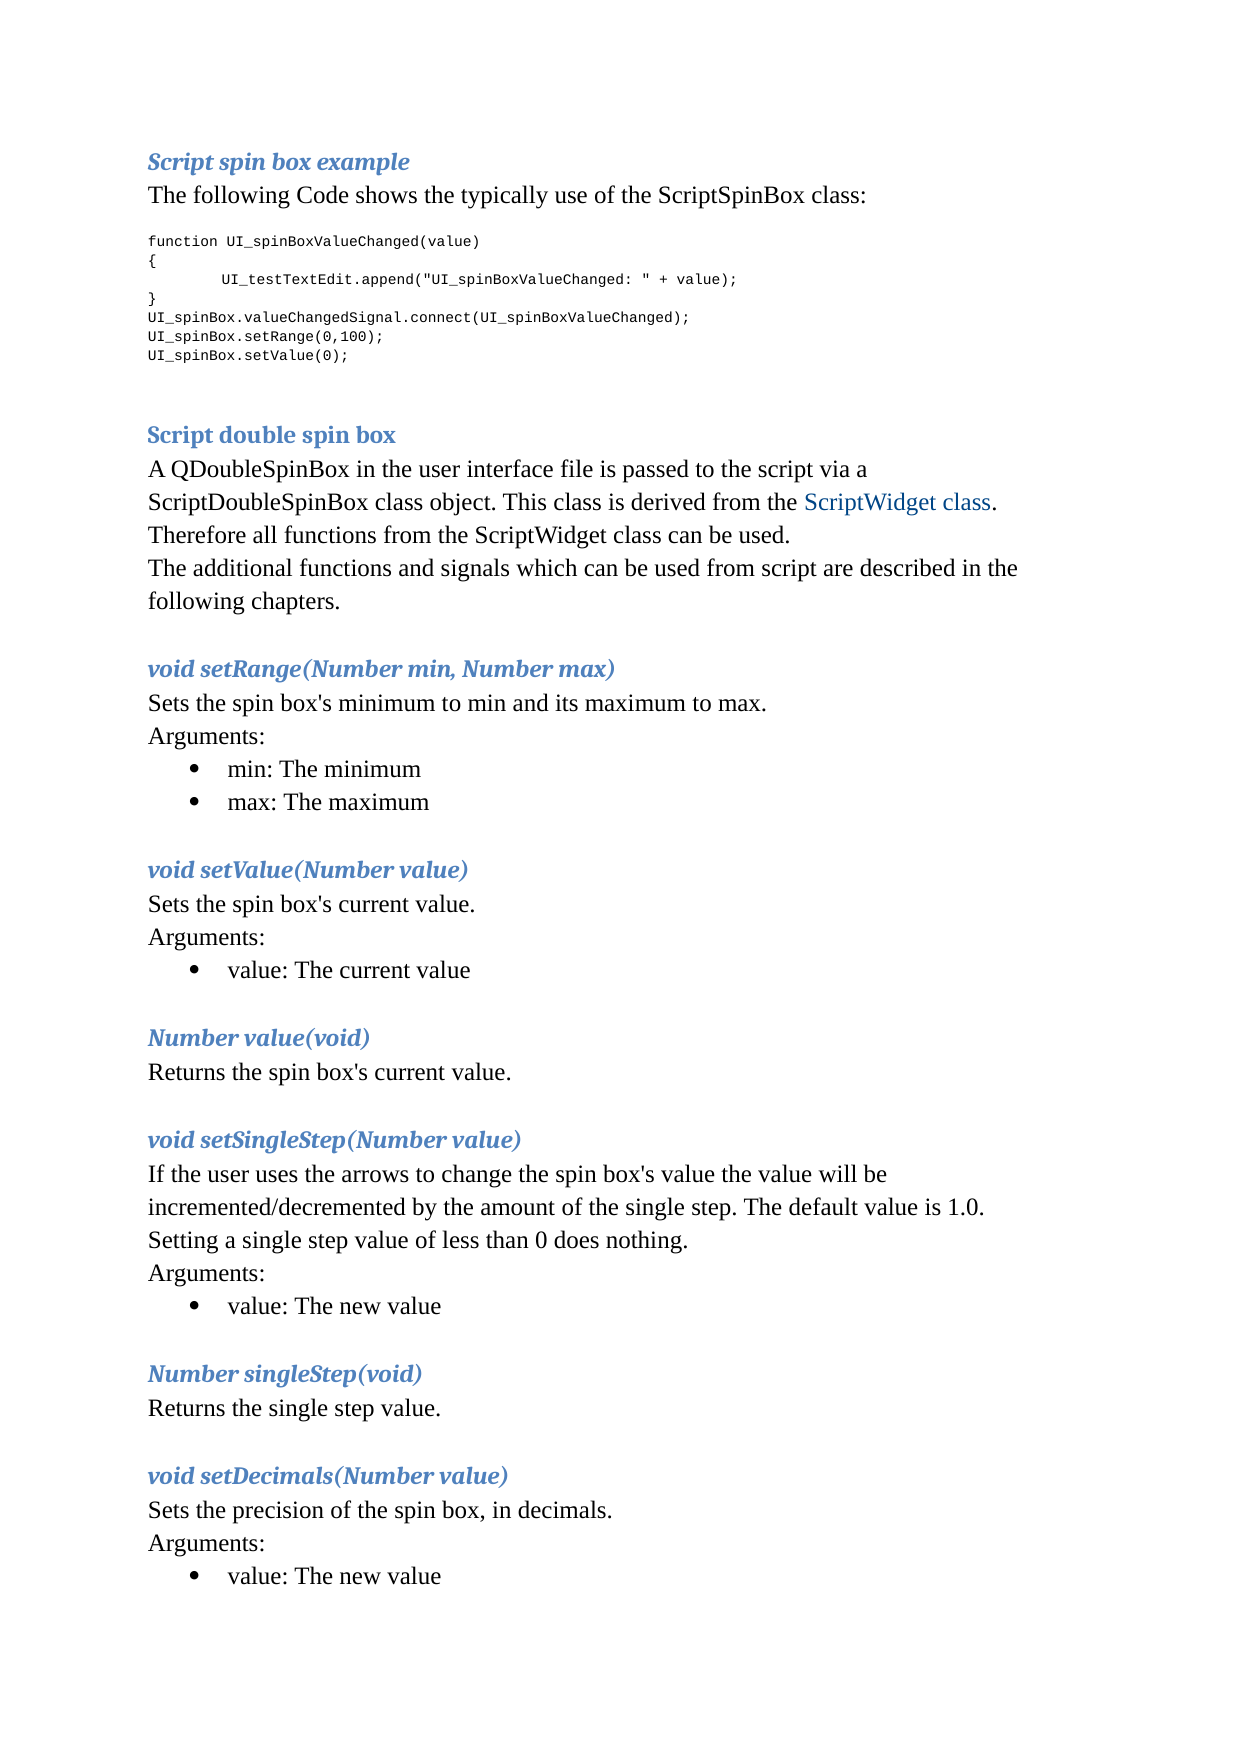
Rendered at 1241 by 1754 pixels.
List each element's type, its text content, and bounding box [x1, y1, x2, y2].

text Setting a single step value of less than 0 does nothing. [148, 1225, 1093, 1254]
text UI_spinBox.valueChangedSignal.connect(UI_spinBoxValueChanged); [148, 310, 1093, 327]
text } [148, 291, 1093, 308]
text The following Code shows the typically use of the ScriptSpinBox class: [148, 181, 1093, 209]
subtitle void setValue(Number value) [148, 856, 1093, 885]
subtitle void setDecimals(Number value) [148, 1462, 1093, 1491]
list min: The minimum [190, 754, 1093, 783]
subtitle void setSingleStep(Number value) [148, 1126, 1093, 1155]
text Sets the spin box's minimum to min and its maximum to max. [148, 688, 1093, 717]
subtitle Script double spin box [148, 421, 1093, 450]
text Returns the spin box's current value. [148, 1057, 1093, 1086]
text Returns the single step value. [148, 1393, 1093, 1422]
text incremented/decremented by the amount of the single step. The default value is 1.0. [148, 1192, 1093, 1221]
text A QDoubleSpinBox in the user interface file is passed to the script via a ScriptDoubleSpinBox class object. This class is derived from the ScriptWidget class. Therefore all functions from the ScriptWidget class can be used. [148, 454, 1093, 549]
text Arguments: [148, 1528, 1093, 1557]
text function UI_spinBoxValueChanged(value) [148, 234, 1093, 251]
subtitle Script spin box example [148, 148, 1093, 176]
text { [148, 253, 1093, 270]
text UI_spinBox.setValue(0); [148, 348, 1093, 365]
text If the user uses the arrows to change the spin box's value the value will be [148, 1159, 1093, 1188]
text Sets the precision of the spin box, in decimals. [148, 1495, 1093, 1524]
list value: The new value [190, 1291, 1093, 1320]
text Sets the spin box's current value. [148, 889, 1093, 918]
text Arguments: [148, 1258, 1093, 1287]
text Arguments: [148, 721, 1093, 750]
list value: The new value [190, 1561, 1093, 1590]
subtitle Number singleStep(void) [148, 1360, 1093, 1389]
text The additional functions and signals which can be used from script are described in the following chapters. [148, 553, 1093, 615]
list value: The current value [190, 955, 1093, 984]
list max: The maximum [190, 787, 1093, 816]
text UI_testTextEdit.append("UI_spinBoxValueChanged: " + value); [148, 272, 1093, 289]
text Arguments: [148, 922, 1093, 951]
subtitle void setRange(Number min, Number max) [148, 655, 1093, 684]
subtitle Number value(void) [148, 1024, 1093, 1053]
text UI_spinBox.setRange(0,100); [148, 329, 1093, 346]
